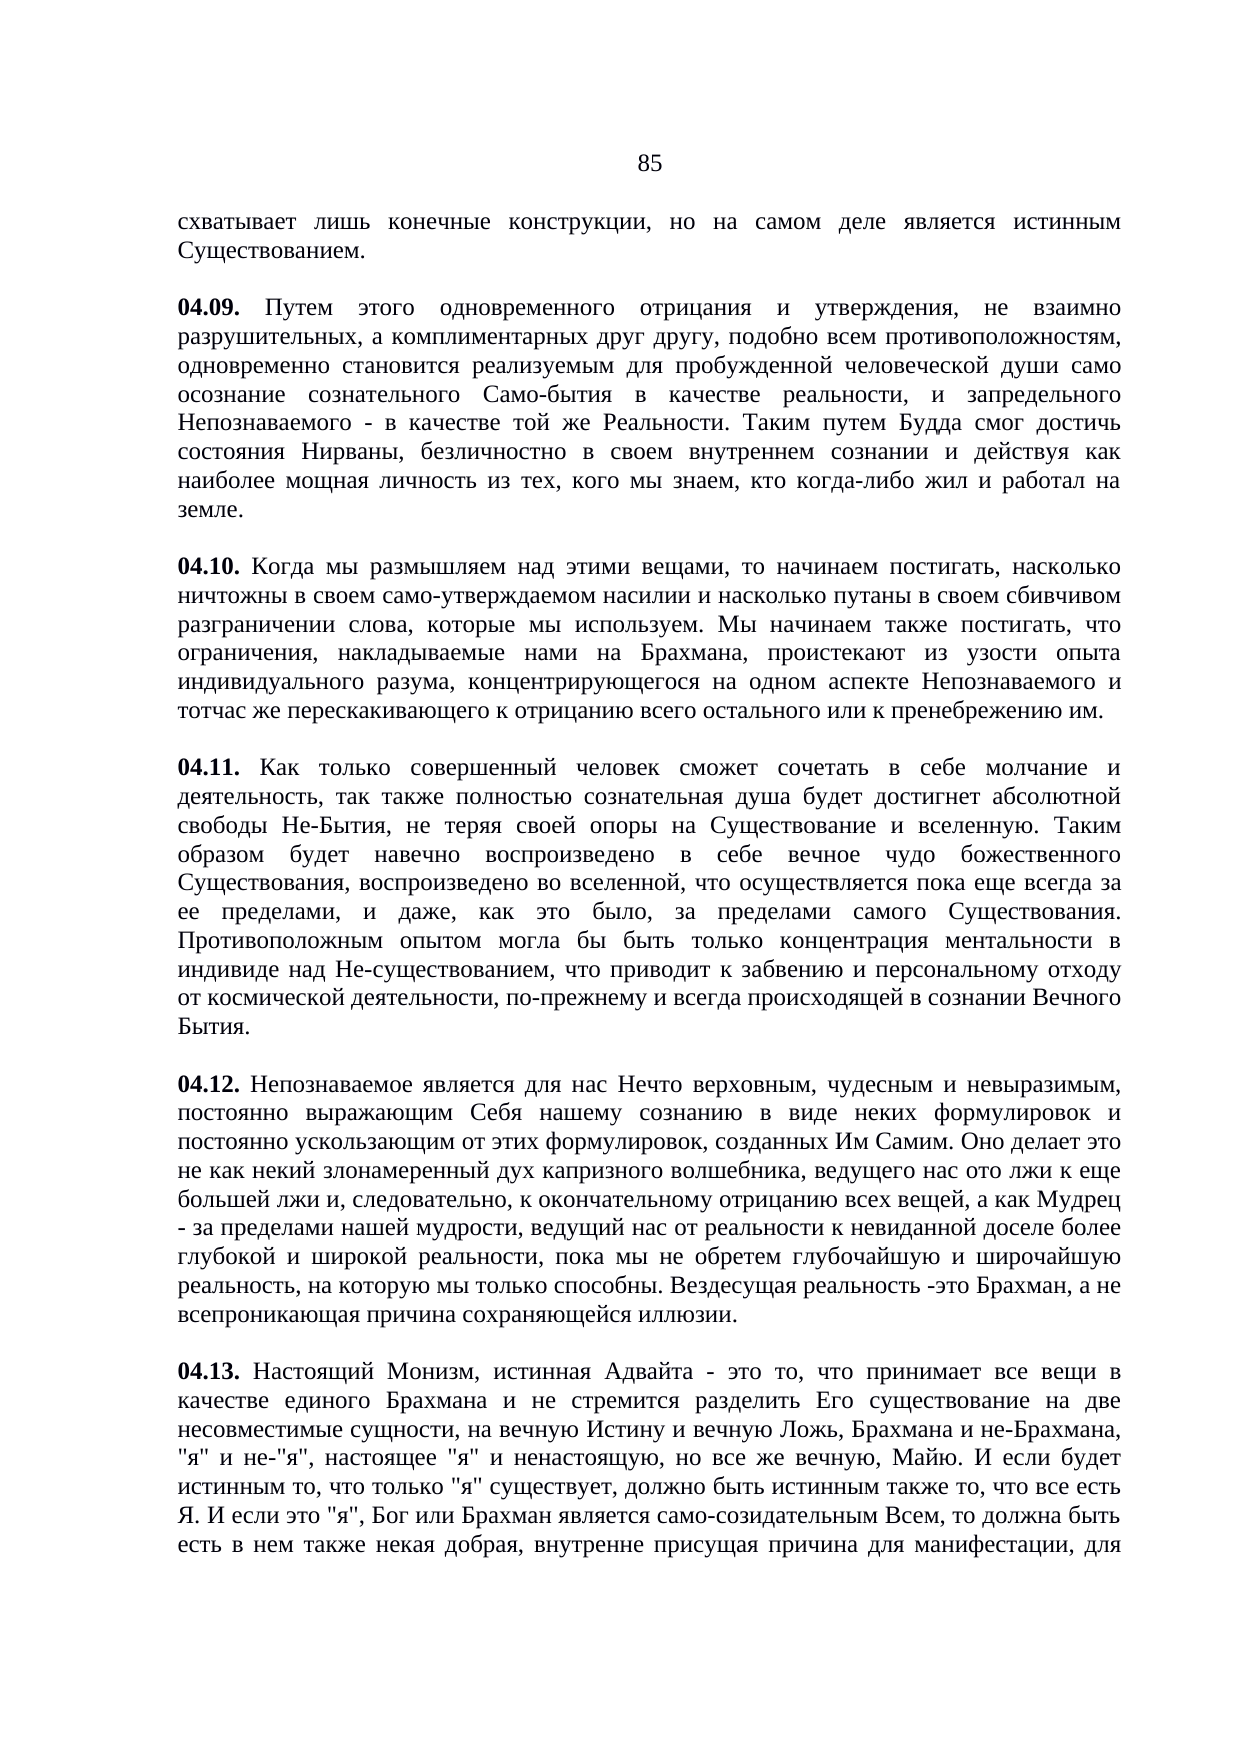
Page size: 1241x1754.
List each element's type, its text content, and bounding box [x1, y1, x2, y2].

text 04.13. Настоящий Монизм, истинная Адвайта - это то, что принимает все вещи в качестве единого Брахмана и не стремится разделить Его существование на две несовместимые сущности, на вечную Истину и вечную Ложь, Брахмана и не-Брахмана, "я" и не-"я", настоящее "я" и ненастоящую, но все же вечную, Майю. И если будет истинным то, что только "я" существует, должно быть истинным также то, что все есть Я. И если это "я", Бог или Брахман является само-созидательным Всем, то должна быть есть в нем также некая добрая, внутренне присущая причина для манифестации, для [177, 1356, 1122, 1557]
text 04.10. Когда мы размышляем над этими вещами, то начинаем постигать, насколько ничтожны в своем само-утверждаемом насилии и насколько путаны в своем сбивчивом разграничении слова, которые мы используем. Мы начинаем также постигать, что ограничения, накладываемые нами на Брахмана, проистекают из узости опыта индивидуального разума, концентрирующегося на одном аспекте Непознаваемого и тотчас же перескакивающего к отрицанию всего остального или к пренебрежению им. [177, 551, 1122, 724]
text 04.12. Непознаваемое является для нас Нечто верховным, чудесным и невыразимым, постоянно выражающим Себя нашему сознанию в виде неких формулировок и постоянно ускользающим от этих формулировок, созданных Им Самим. Оно делает это не как некий злонамеренный дух капризного волшебника, ведущего нас ото лжи к еще большей лжи и, следовательно, к окончательному отрицанию всех вещей, а как Мудрец - за пределами нашей мудрости, ведущий нас от реальности к невиданной доселе более глубокой и широкой реальности, пока мы не обретем глубочайшую и широчайшую реальность, на которую мы только способны. Вездесущая реальность -это Брахман, а не всепроникающая причина сохраняющейся иллюзии. [177, 1069, 1122, 1327]
text 04.09. Путем этого одновременного отрицания и утверждения, не взаимно разрушительных, а комплиментарных друг другу, подобно всем противоположностям, одновременно становится реализуемым для пробужденной человеческой души само осознание сознательного Само-бытия в качестве реальности, и запредельного Непознаваемого - в качестве той же Реальности. Таким путем Будда смог достичь состояния Нирваны, безличностно в своем внутреннем сознании и действуя как наиболее мощная личность из тех, кого мы знаем, кто когда-либо жил и работал на земле. [177, 292, 1122, 522]
text схватывает лишь конечные конструкции, но на самом деле является истинным Существованием. [177, 206, 1122, 264]
text 04.11. Как только совершенный человек сможет сочетать в себе молчание и деятельность, так также полностью сознательная душа будет достигнет абсолютной свободы Не-Бытия, не теряя своей опоры на Существование и вселенную. Таким образом будет навечно воспроизведено в себе вечное чудо божественного Существования, воспроизведено во вселенной, что осуществляется пока еще всегда за ее пределами, и даже, как это было, за пределами самого Существования. Противоположным опытом могла бы быть только концентрация ментальности в индивиде над Не-существованием, что приводит к забвению и персональному отходу от космической деятельности, по-прежнему и всегда происходящей в сознании Вечного Бытия. [177, 752, 1122, 1040]
